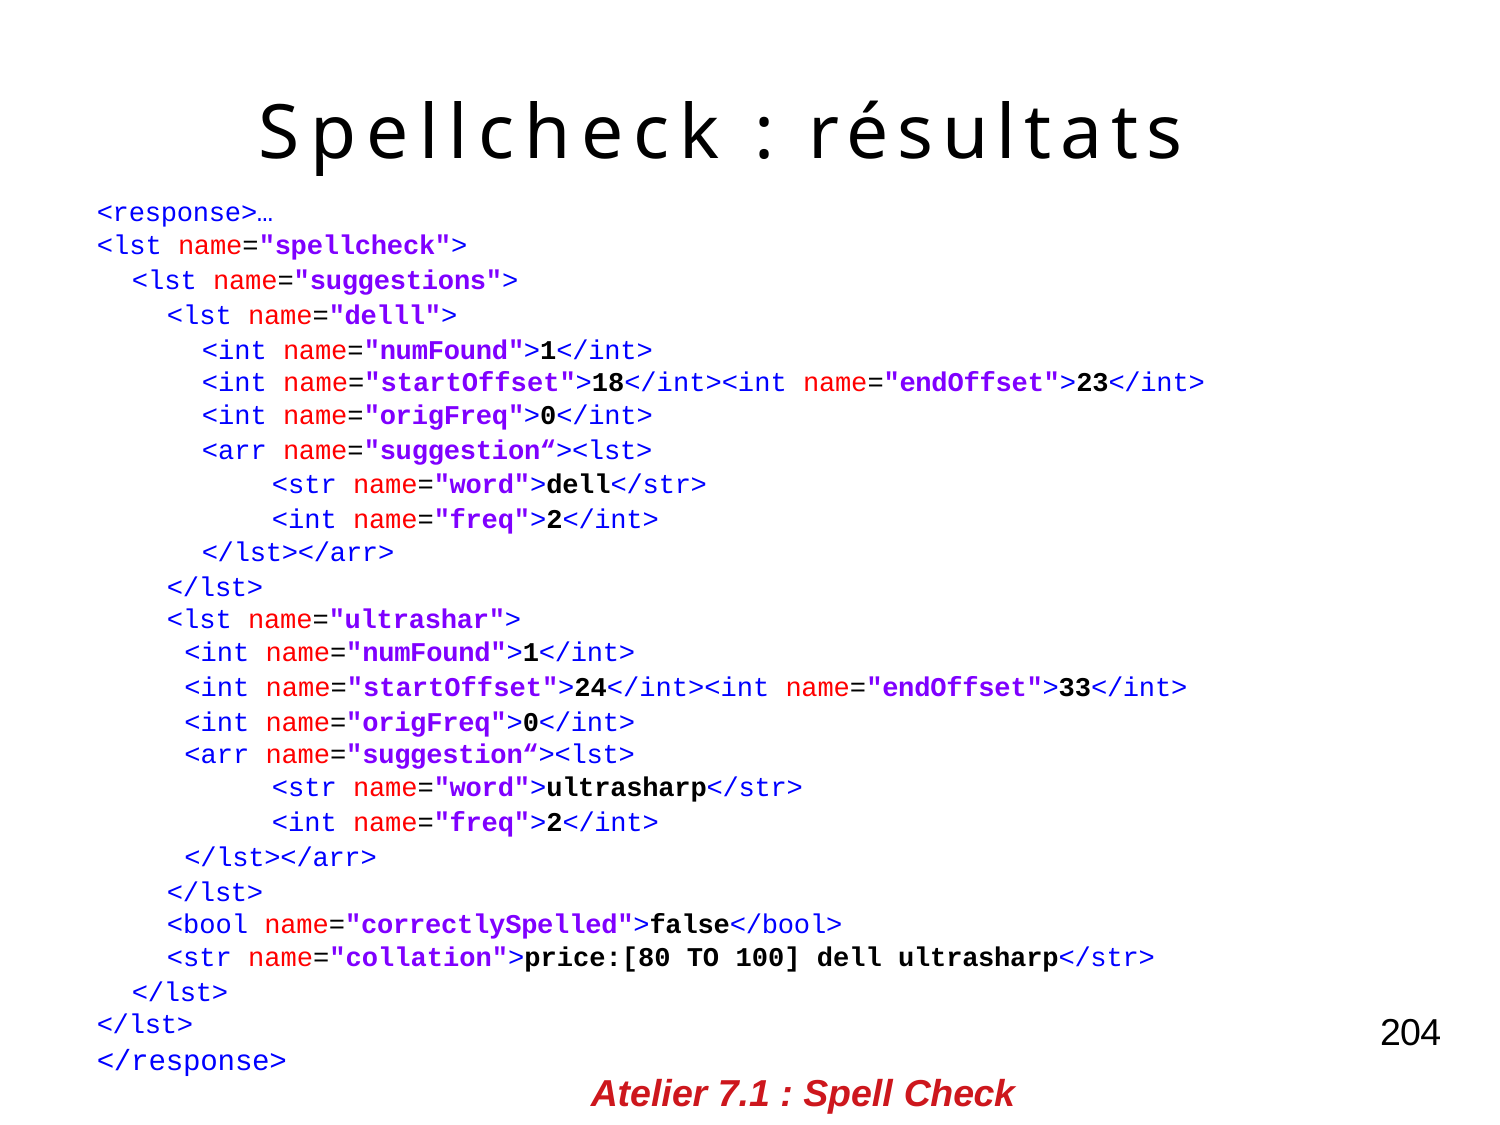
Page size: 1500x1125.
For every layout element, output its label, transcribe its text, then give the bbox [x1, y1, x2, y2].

title Spellcheck : résultats [256, 81, 1418, 304]
text_box Atelier 7.1 : Spell Check [588, 1067, 1018, 1115]
text_box 204 [1377, 1006, 1445, 1054]
text_box <response>… <lst name="spellcheck"> <lst name="suggestions"> <lst name="delll"> <int name="numFound">1</int> <int name="startOffset">18</int><int name="endOffset">23</int> <int name="origFreq">0</int> <arr name="suggestion“><lst> <str name="word">dell</str> <int name="freq">2</int> </lst></arr> </lst> <lst name="ultrashar"> <int name="numFound">1</int> <int name="startOffset">24</int><int name="endOffset">33</int> <int name="origFreq">0</int> <arr name="suggestion“><lst> <str name="word">ultrasharp</str> <int name="freq">2</int> </lst></arr> </lst> <bool name="correctlySpelled">false</bool> <str name="collation">price:[80 TO 100] dell ultrasharp</str> </lst> </lst> </response> [94, 192, 1289, 1077]
